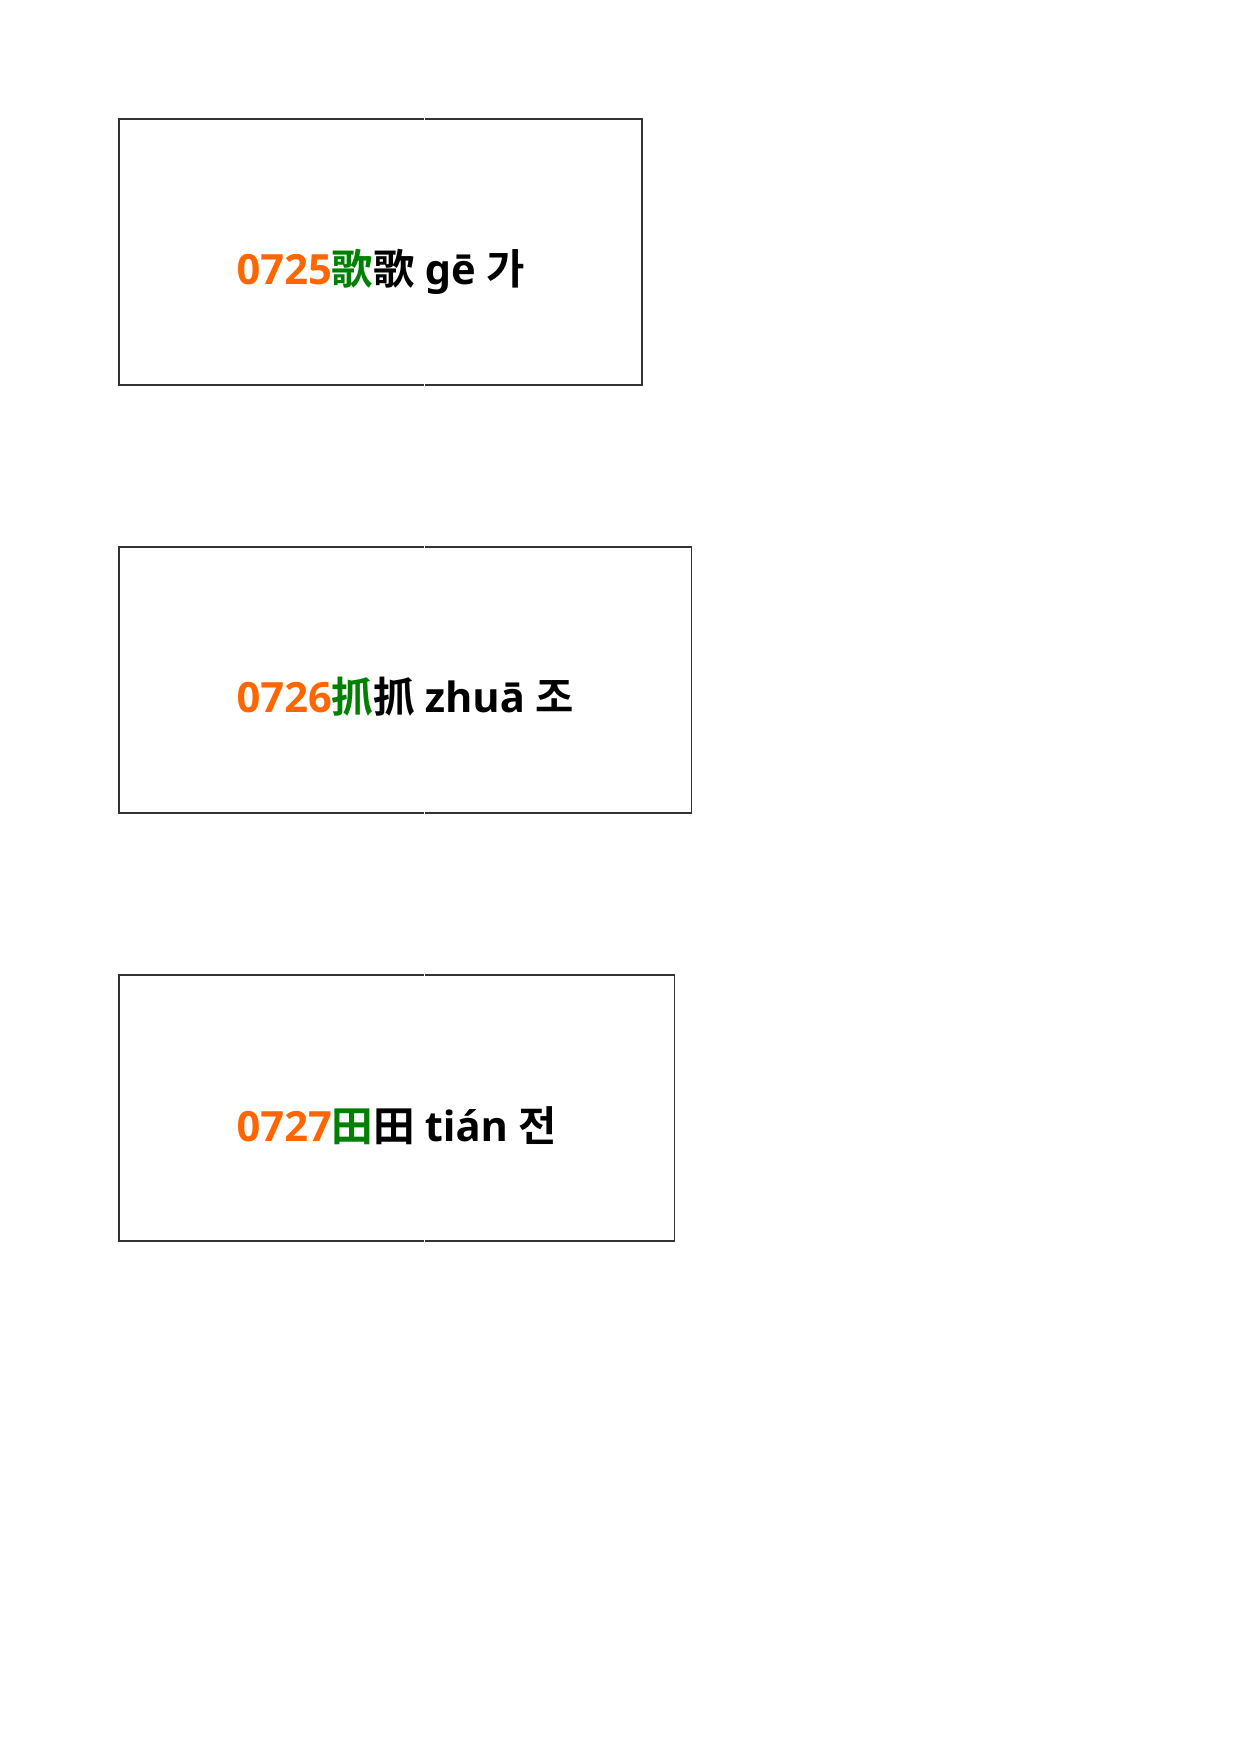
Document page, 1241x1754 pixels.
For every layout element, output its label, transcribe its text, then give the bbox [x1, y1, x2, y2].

text [643, 118, 1122, 386]
text 0727田田 tián 전 [120, 975, 674, 1241]
text [692, 546, 1122, 814]
text 0726抓抓 zhuā 조 [120, 547, 691, 813]
text 0725歌歌 gē 가 [120, 119, 641, 385]
text [675, 974, 1122, 1242]
